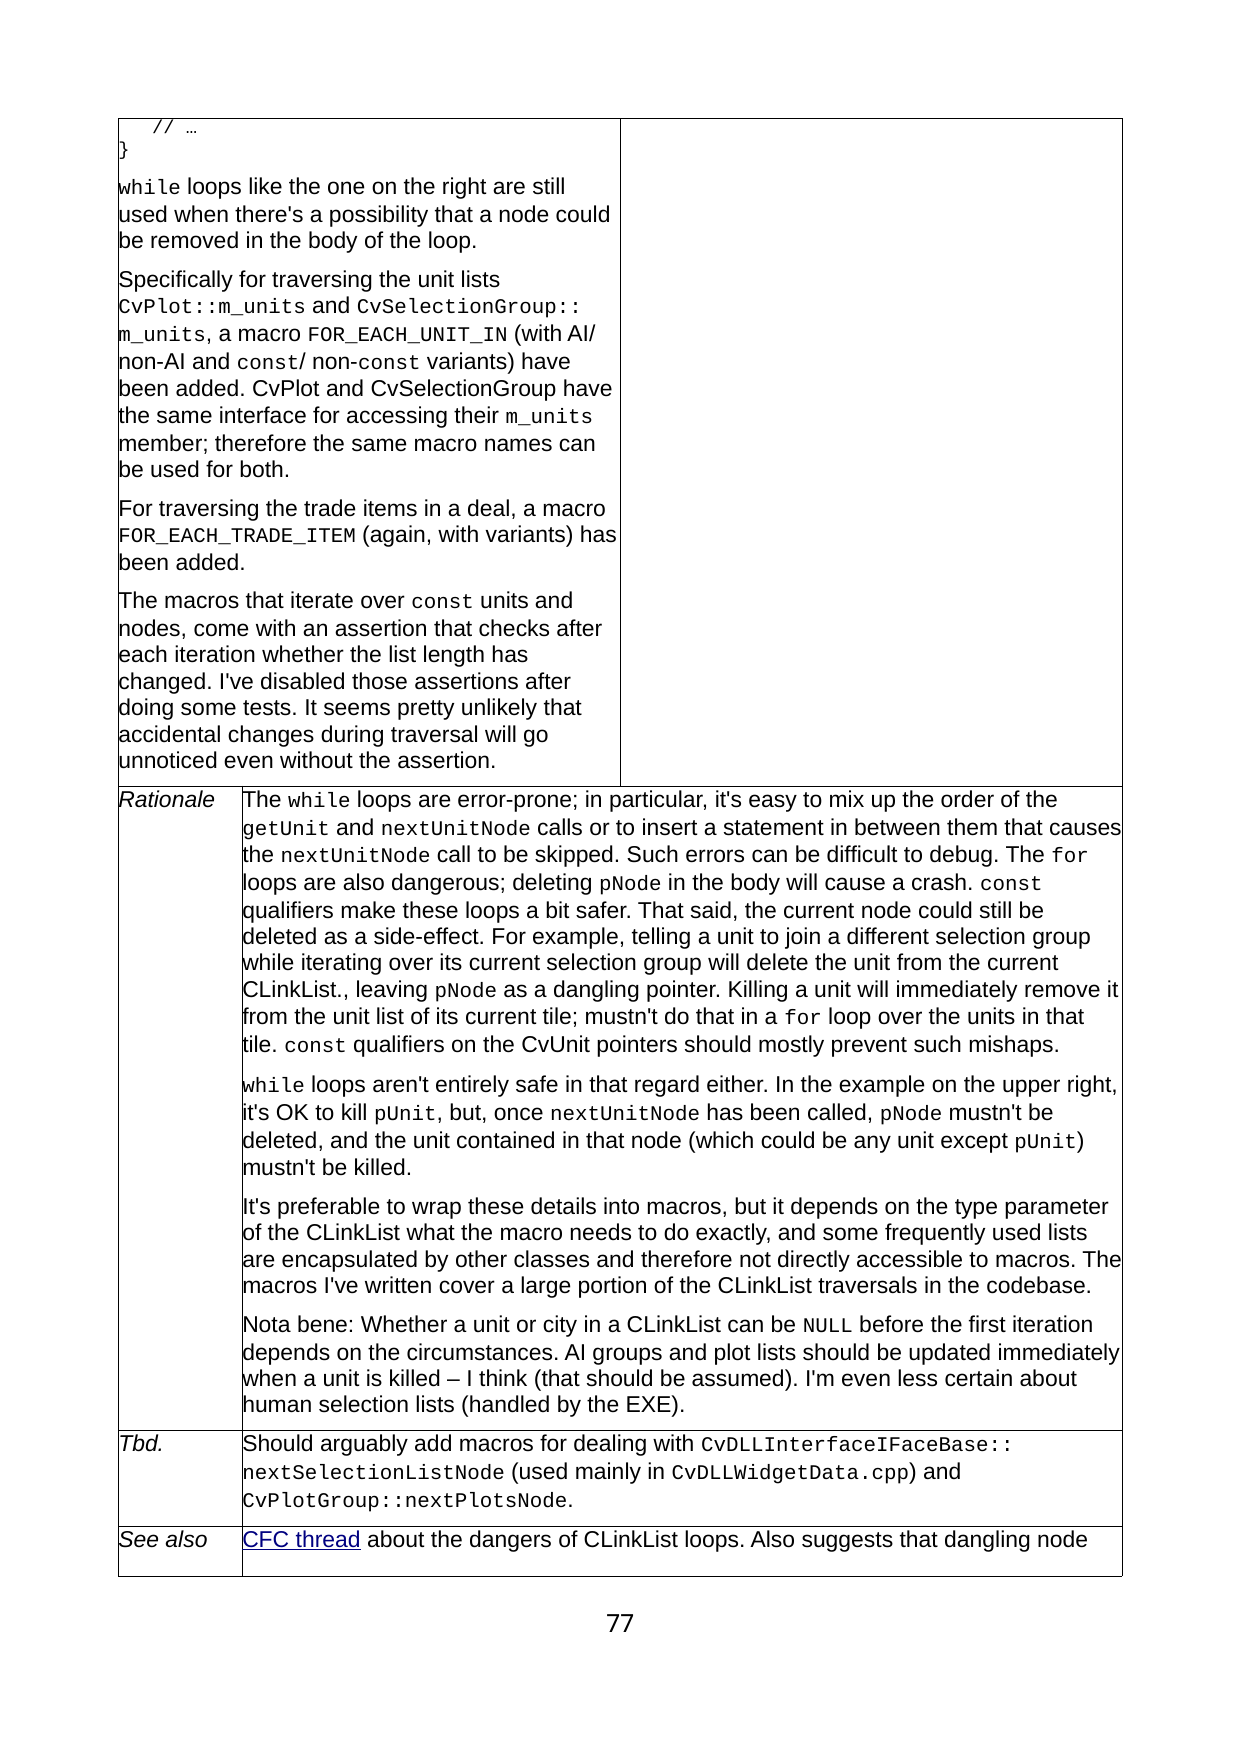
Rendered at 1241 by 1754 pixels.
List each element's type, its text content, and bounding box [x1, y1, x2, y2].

table_cell Should arguably add macros for dealing with CvDLLInterfaceIFaceBase:: nextSelectionListNode (used mainly in CvDLLWidgetData.cpp) and CvPlotGroup::nextPlotsNode. [243, 1431, 1122, 1526]
table_cell CFC thread about the dangers of CLinkList loops. Also suggests that dangling node [243, 1527, 1122, 1576]
table_cell // … } while loops like the one on the right are still used when there's a possibility that a node could be removed in the body of the loop. Specifically for traversing the unit lists CvPlot::m_units and CvSelectionGroup:: m_units, a macro FOR_EACH_UNIT_IN (with AI/ non-AI and const/ non-const variants) have been added. CvPlot and CvSelectionGroup have the same interface for accessing their m_units member; therefore the same macro names can be used for both. For traversing the trade items in a deal, a macro FOR_EACH_TRADE_ITEM (again, with variants) has been added. The macros that iterate over const units and nodes, come with an assertion that checks after each iteration whether the list length has changed. I've disabled those assertions after doing some tests. It seems pretty unlikely that accidental changes during traversal will go unnoticed even without the assertion. [119, 119, 620, 786]
table_cell Rationale [119, 787, 242, 1430]
table_cell See also [119, 1527, 242, 1576]
table_cell Tbd. [119, 1431, 242, 1526]
table_cell [621, 119, 1122, 786]
table_cell The while loops are error-prone; in particular, it's easy to mix up the order of the getUnit and nextUnitNode calls or to insert a statement in between them that causes the nextUnitNode call to be skipped. Such errors can be difficult to debug. The for loops are also dangerous; deleting pNode in the body will cause a crash. const qualifiers make these loops a bit safer. That said, the current node could still be deleted as a side-effect. For example, telling a unit to join a different selection group while iterating over its current selection group will delete the unit from the current CLinkList., leaving pNode as a dangling pointer. Killing a unit will immediately remove it from the unit list of its current tile; mustn't do that in a for loop over the units in that tile. const qualifiers on the CvUnit pointers should mostly prevent such mishaps. while loops aren't entirely safe in that regard either. In the example on the upper right, it's OK to kill pUnit, but, once nextUnitNode has been called, pNode mustn't be deleted, and the unit contained in that node (which could be any unit except pUnit) mustn't be killed. It's preferable to wrap these details into macros, but it depends on the type parameter of the CLinkList what the macro needs to do exactly, and some frequently used lists are encapsulated by other classes and therefore not directly accessible to macros. The macros I've written cover a large portion of the CLinkList traversals in the codebase. Nota bene: Whether a unit or city in a CLinkList can be NULL before the first iteration depends on the circumstances. AI groups and plot lists should be updated immediately when a unit is killed – I think (that should be assumed). I'm even less certain about human selection lists (handled by the EXE). [243, 787, 1122, 1430]
